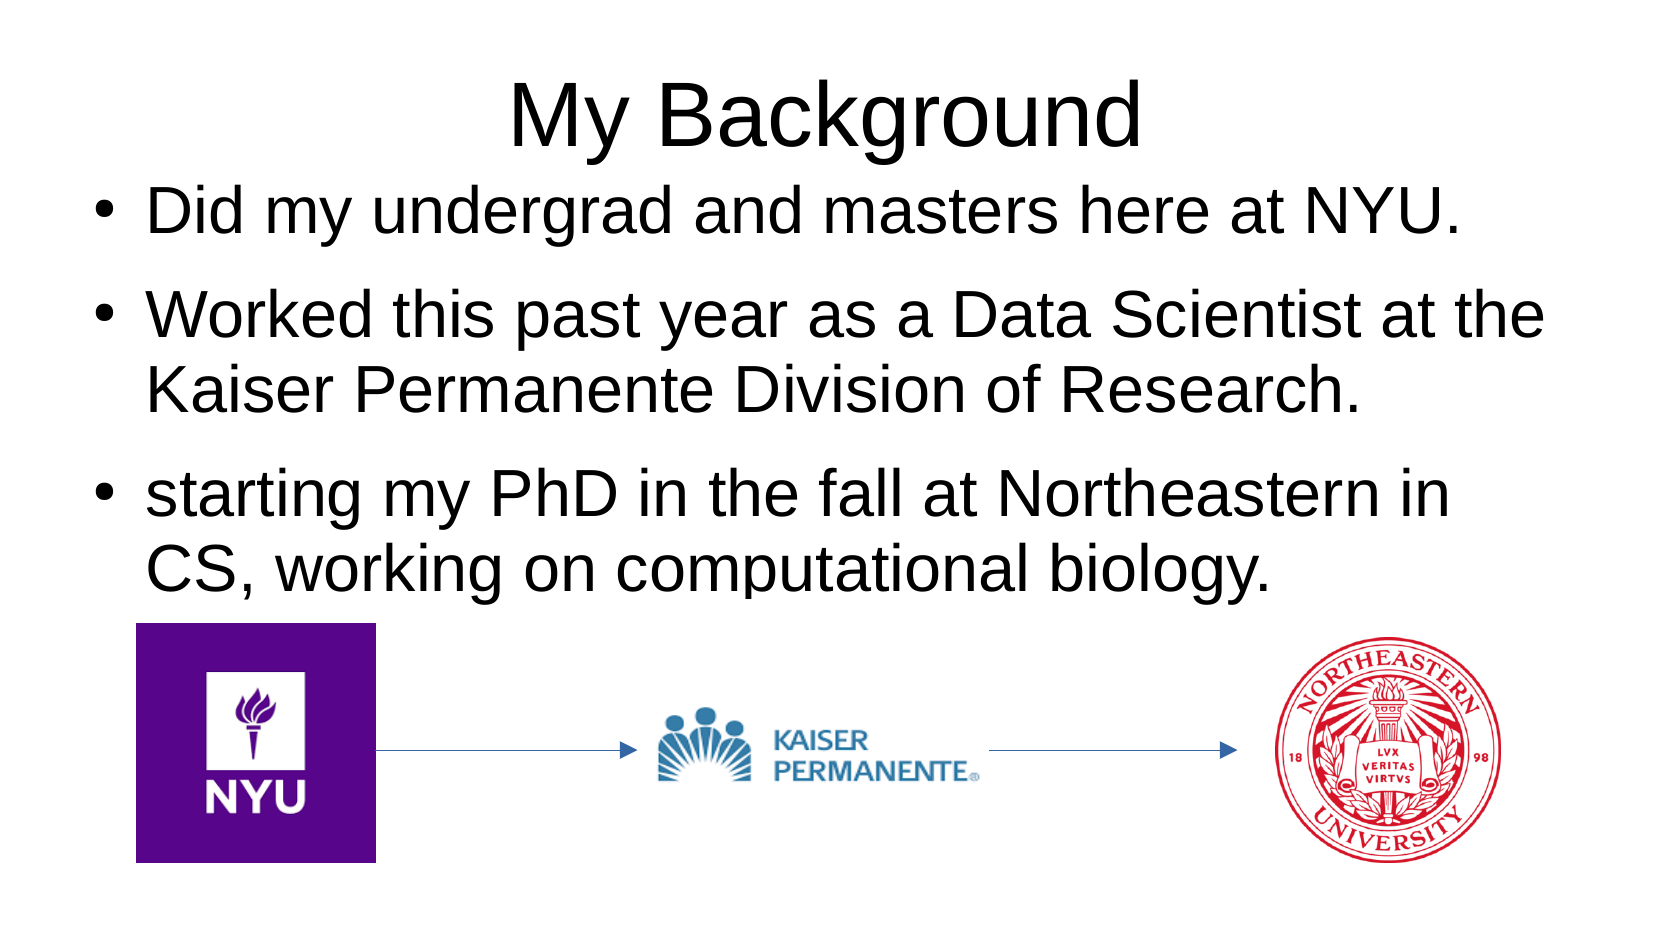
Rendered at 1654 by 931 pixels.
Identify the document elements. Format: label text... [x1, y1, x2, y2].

list Did my undergrad and masters here at NYU. Worked this past year as a Data Scientist at the Kaiser Permanente Division of Research. starting my PhD in the fall at Northeastern in CS, working on computational biology. [75, 173, 1564, 713]
picture [637, 599, 989, 901]
title My Background [82, 37, 1571, 193]
picture [1275, 637, 1501, 863]
picture [136, 623, 376, 863]
